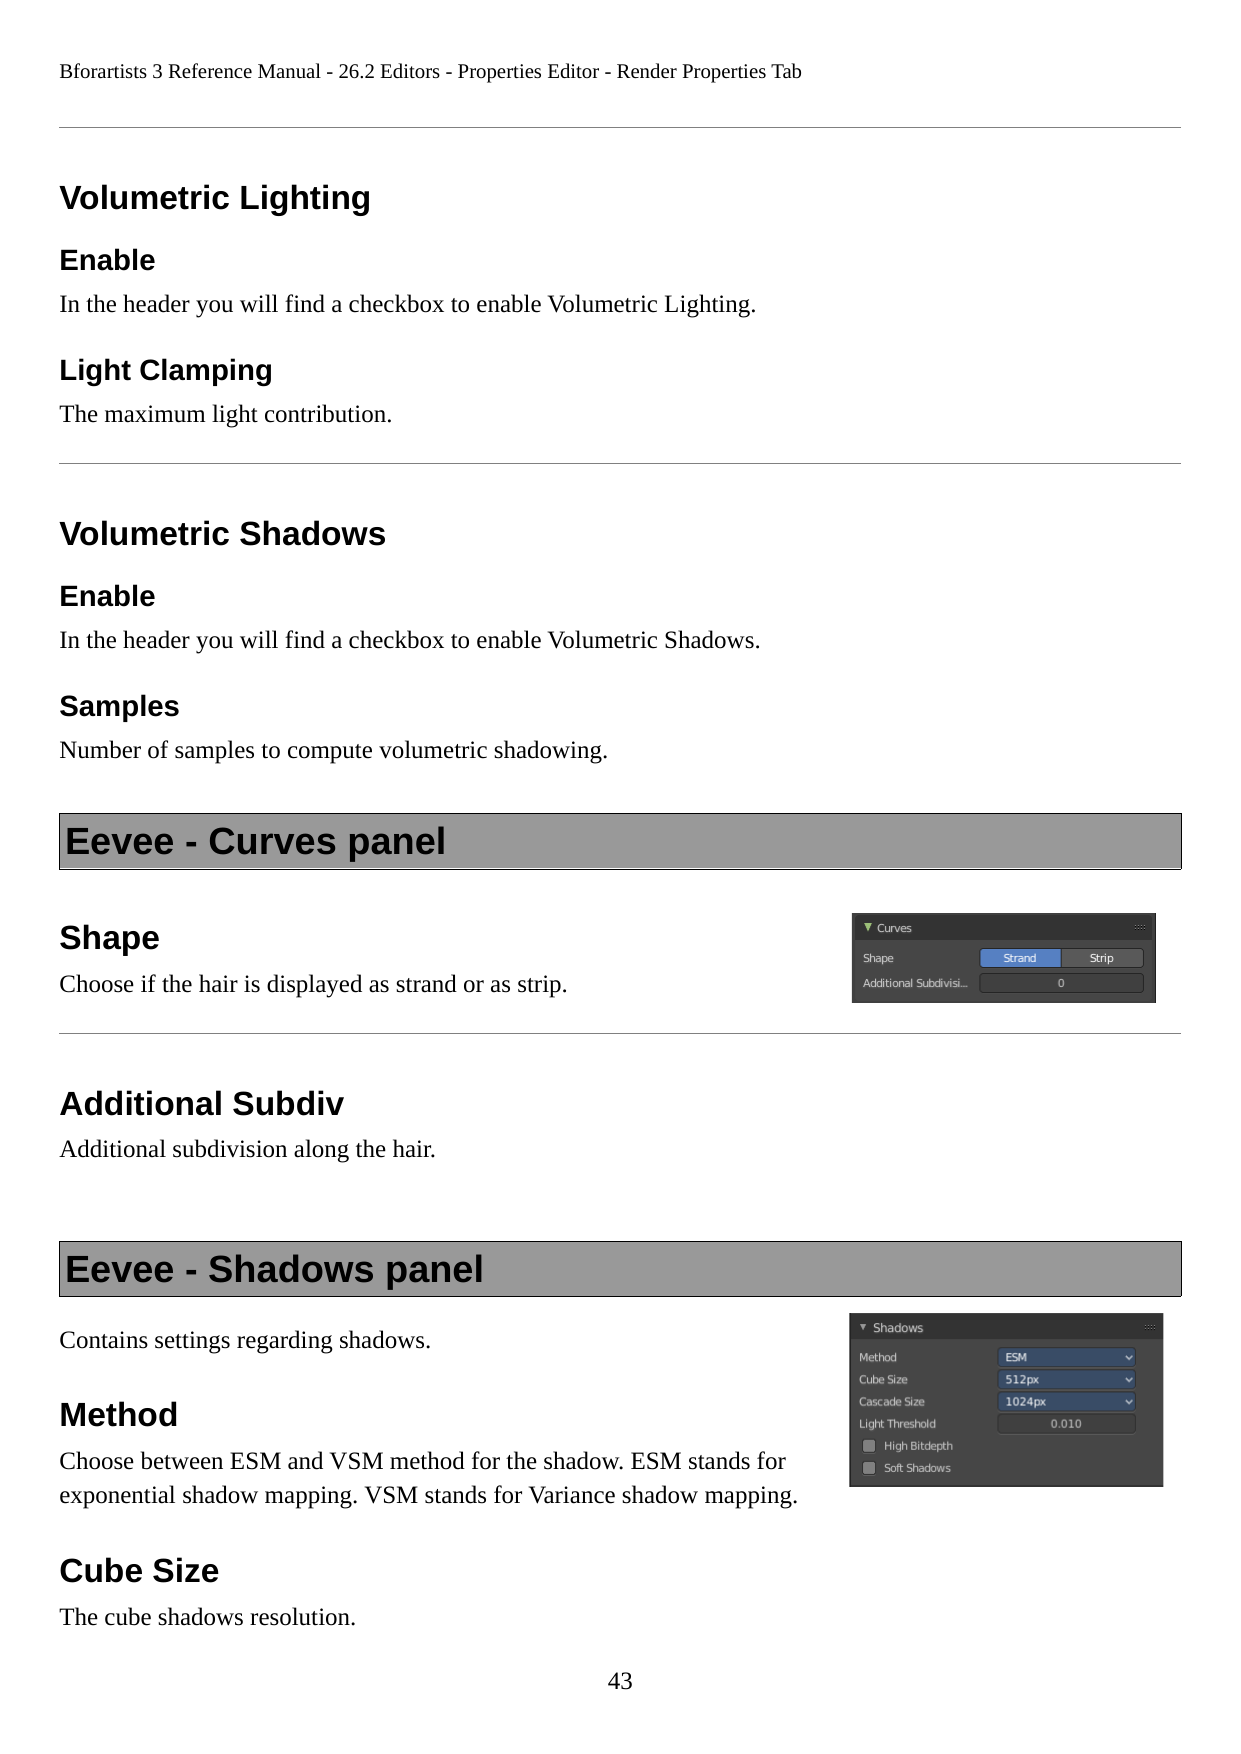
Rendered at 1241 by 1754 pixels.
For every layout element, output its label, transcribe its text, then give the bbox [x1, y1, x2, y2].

picture [851, 913, 1156, 1003]
text The cube shadows resolution. [59, 1602, 1181, 1630]
text Choose between ESM and VSM method for the shadow. ESM stands for exponential shadow mapping. VSM stands for Variance shadow mapping. [59, 1446, 1181, 1509]
text Number of samples to compute volumetric shadowing. [59, 735, 1181, 764]
picture [849, 1313, 1164, 1487]
text In the header you will find a checkbox to enable Volumetric Shadows. [59, 626, 1181, 654]
subtitle Cube Size [59, 1551, 1181, 1589]
subtitle Shape [59, 918, 851, 957]
subtitle [1156, 918, 1181, 957]
text The maximum light contribution. [59, 399, 1181, 428]
subtitle Samples [59, 689, 1181, 723]
text In the header you will find a checkbox to enable Volumetric Lighting. [59, 289, 1181, 318]
subtitle Volumetric Lighting [59, 178, 1181, 216]
subtitle Additional Subdiv [59, 1083, 1181, 1122]
text Contains settings regarding shadows. [59, 1325, 849, 1354]
subtitle Volumetric Shadows [59, 513, 1181, 552]
text Choose if the hair is displayed as strand or as strip. [59, 969, 851, 998]
subtitle Enable [59, 579, 1181, 613]
subtitle Enable [59, 243, 1181, 277]
subtitle Method [59, 1395, 849, 1434]
text Additional subdivision along the hair. [59, 1134, 1181, 1163]
subtitle Light Clamping [59, 353, 1181, 387]
subtitle [1164, 1395, 1181, 1434]
table_header Eevee - Curves panel [60, 814, 1181, 868]
table_header Eevee - Shadows panel [60, 1242, 1181, 1296]
